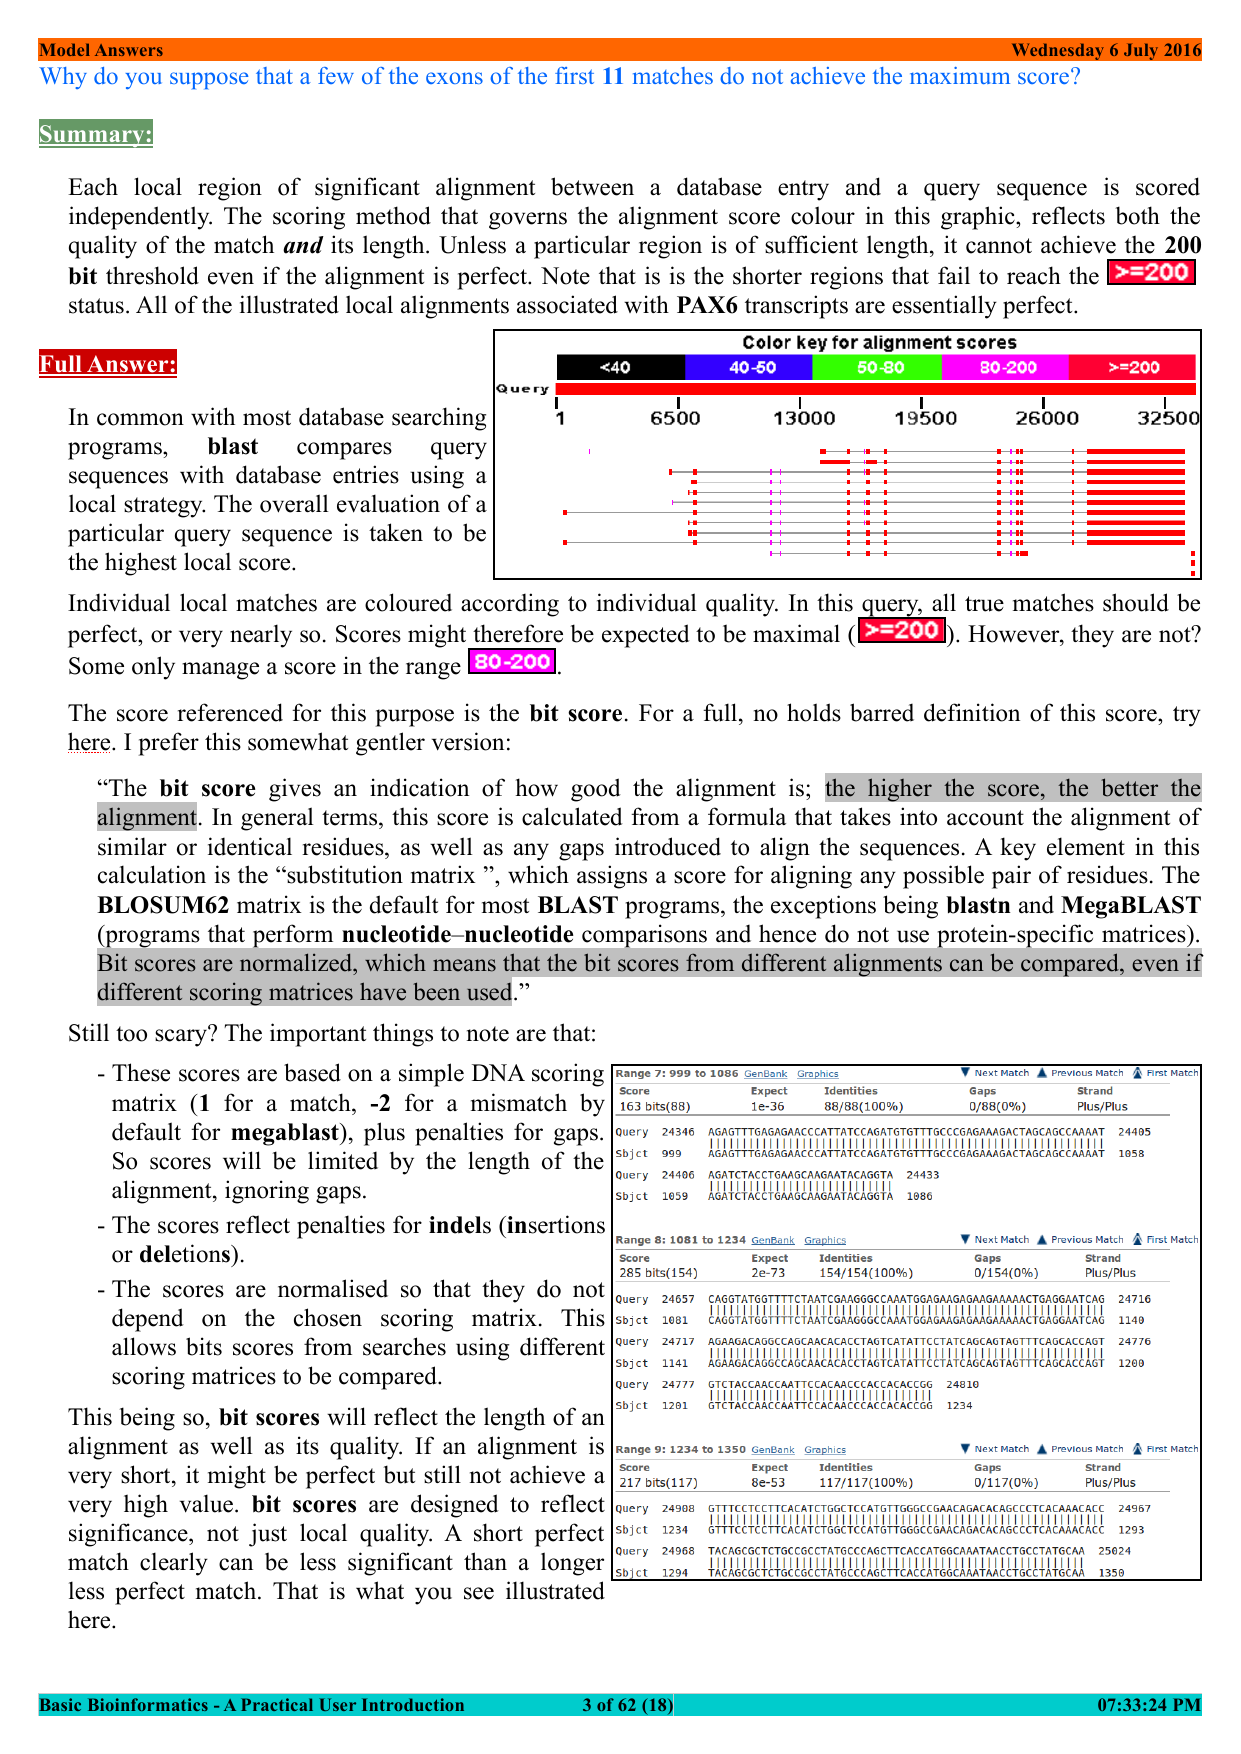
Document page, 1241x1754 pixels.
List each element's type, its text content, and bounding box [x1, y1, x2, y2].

text - The scores are normalised so that they do not depend on the chosen scoring matrix. This allows bits scores from searches using different scoring matrices to be compared. [97, 1274, 611, 1390]
text In common with most database searching programs, blast compares query sequences with database entries using a local strategy. The overall evaluation of a particular query sequence is taken to be the highest local score. [68, 402, 493, 576]
text Why do you suppose that a few of the exons of the first 11 matches do not achieve the maximum score? [38, 61, 1202, 89]
text The score referenced for this purpose is the bit score. For a full, no holds barred definition of this score, try here. I prefer this somewhat gentler version: [68, 697, 1202, 756]
picture [495, 331, 1200, 578]
picture [613, 1066, 1200, 1579]
text - These scores are based on a simple DNA scoring matrix (1 for a match, -2 for a mismatch by default for megablast), plus penalties for gaps. So scores will be limited by the length of the alignment, ignoring gaps. [97, 1058, 1202, 1204]
text This being so, bit scores will reflect the length of an alignment as well as its quality. If an alignment is very short, it might be perfect but still not achieve a very high value. bit scores are designed to reflect significance, not just local quality. A short perfect match clearly can be less significant than a longer less perfect match. That is what you see illustrated here. [68, 1402, 1202, 1634]
text Each local region of significant alignment between a database entry and a query sequence is scored independently. The scoring method that governs the alignment score colour in this graphic, reflects both the quality of the match and its length. Unless a particular region is of sufficient length, it cannot achieve the 200 bit threshold even if the alignment is perfect. Note that is is the shorter regions that fail to reach thestatus. All of the illustrated local alignments associated with PAX6 transcripts are essentially perfect. [68, 172, 1202, 319]
text “The bit score gives an indication of how good the alignment is; the higher the score, the better the alignment. In general terms, this score is calculated from a formula that takes into account the alignment of similar or identical residues, as well as any gaps introduced to align the sequences. A key element in this calculation is the “substitution matrix ”, which assigns a score for aligning any possible pair of residues. The BLOSUM62 matrix is the default for most BLAST programs, the exceptions being blastn and MegaBLAST (programs that perform nucleotide–nucleotide comparisons and hence do not use protein-specific matrices). Bit scores are normalized, which means that the bit scores from different alignments can be compared, even if different scoring matrices have been used.” [97, 773, 1202, 1006]
text Still too scary? The important things to note are that: [68, 1017, 1202, 1047]
text - The scores reflect penalties for indels (insertions or deletions). [97, 1209, 611, 1268]
text Summary: [38, 119, 1202, 148]
picture [1109, 261, 1194, 283]
text Individual local matches are coloured according to individual quality. In this query, all true matches should be perfect, or very nearly so. Scores might therefore be expected to be maximal (). However, they are not? Some only manage a score in the range . [68, 588, 1202, 680]
picture [470, 650, 554, 672]
text Full Answer: [38, 349, 493, 378]
picture [860, 619, 944, 641]
